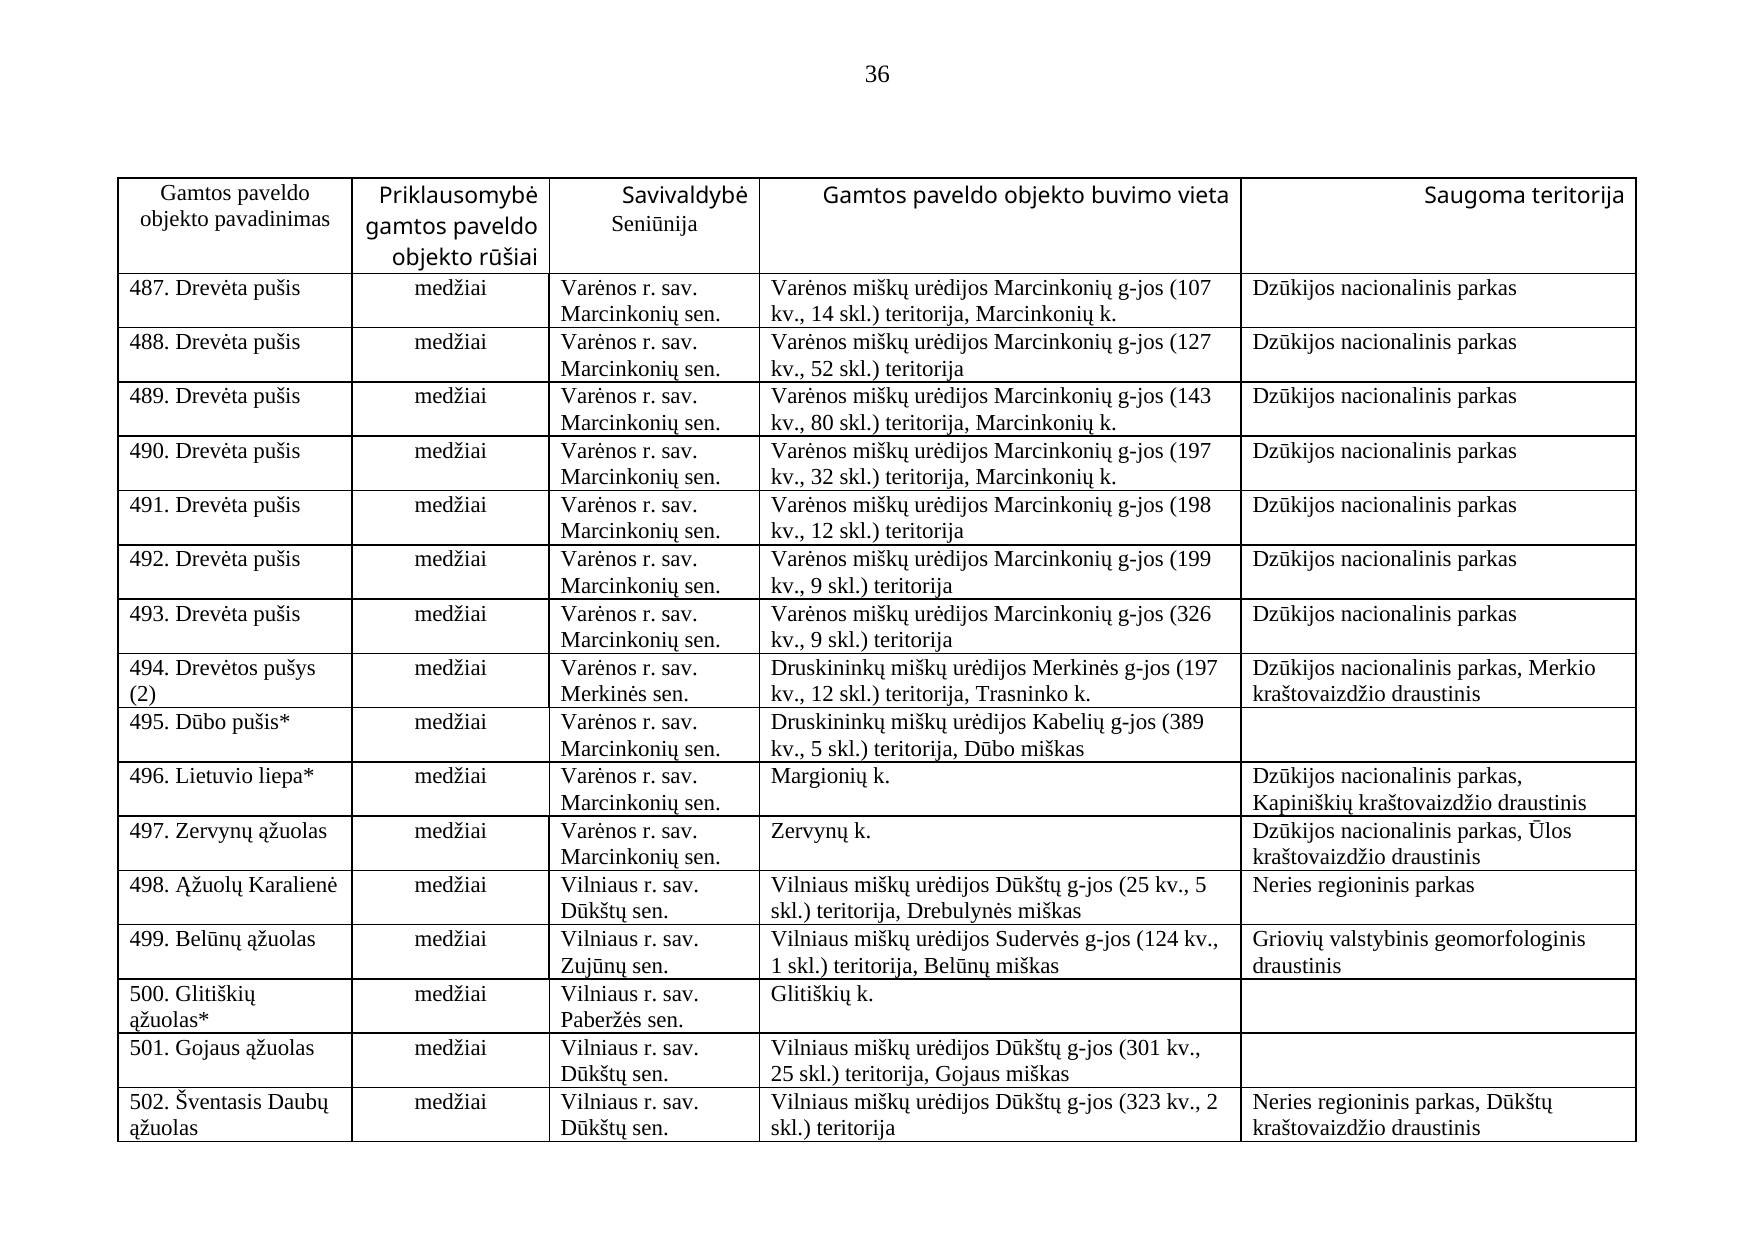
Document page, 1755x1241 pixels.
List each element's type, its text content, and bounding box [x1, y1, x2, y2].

table_cell Vilniaus miškų urėdijos Dūkštų g-jos (301 kv., 25 skl.) teritorija, Gojaus miškas [760, 1034, 1240, 1087]
table_cell Vilniaus miškų urėdijos Sudervės g-jos (124 kv., 1 skl.) teritorija, Belūnų miškas [760, 925, 1240, 978]
table_cell Dzūkijos nacionalinis parkas, Kapiniškių kraštovaizdžio draustinis [1242, 763, 1635, 815]
table_cell Varėnos miškų urėdijos Marcinkonių g-jos (197 kv., 32 skl.) teritorija, Marcinkonių k. [760, 437, 1240, 489]
table_cell Varėnos r. sav. Marcinkonių sen. [550, 817, 759, 869]
table_cell [1242, 1034, 1635, 1087]
table_cell [1242, 708, 1635, 761]
table_cell Vilniaus r. sav. Paberžės sen. [550, 980, 759, 1032]
table_header Saugoma teritorija [1242, 179, 1635, 272]
table_cell Glitiškių k. [760, 980, 1240, 1032]
table_cell medžiai [353, 600, 548, 652]
table_cell Varėnos miškų urėdijos Marcinkonių g-jos (127 kv., 52 skl.) teritorija [760, 328, 1240, 381]
table_cell medžiai [353, 980, 549, 1032]
table_header Gamtos paveldo objekto pavadinimas [119, 179, 351, 272]
table_cell medžiai [353, 1034, 549, 1087]
table_cell medžiai [353, 546, 548, 598]
table_cell 492. Drevėta pušis [119, 546, 351, 598]
table_cell 501. Gojaus ąžuolas [119, 1034, 351, 1087]
table_cell 493. Drevėta pušis [119, 600, 351, 652]
table_cell Varėnos miškų urėdijos Marcinkonių g-jos (198 kv., 12 skl.) teritorija [760, 491, 1240, 544]
table_cell Varėnos r. sav. Marcinkonių sen. [550, 546, 759, 598]
table_cell Varėnos r. sav. Merkinės sen. [550, 654, 759, 707]
table_cell medžiai [353, 871, 548, 924]
table_cell Dzūkijos nacionalinis parkas, Ūlos kraštovaizdžio draustinis [1242, 817, 1635, 869]
table_cell 495. Dūbo pušis* [119, 708, 351, 761]
table_cell Vilniaus r. sav. Zujūnų sen. [550, 925, 759, 978]
table_cell medžiai [353, 654, 548, 707]
table_cell Varėnos r. sav. Marcinkonių sen. [550, 600, 759, 652]
table_cell 494. Drevėtos pušys (2) [119, 654, 351, 707]
table_cell [1242, 980, 1635, 1032]
table_cell Neries regioninis parkas [1242, 871, 1635, 924]
table_cell Varėnos r. sav. Marcinkonių sen. [550, 491, 759, 544]
table_cell medžiai [353, 708, 549, 761]
table_cell Varėnos r. sav. Marcinkonių sen. [550, 708, 759, 761]
table_cell Varėnos r. sav. Marcinkonių sen. [550, 274, 759, 327]
table_cell Vilniaus miškų urėdijos Dūkštų g-jos (323 kv., 2 skl.) teritorija [760, 1088, 1240, 1141]
table_cell medžiai [353, 925, 548, 978]
table_cell 496. Lietuvio liepa* [119, 763, 351, 815]
table_cell Varėnos miškų urėdijos Marcinkonių g-jos (143 kv., 80 skl.) teritorija, Marcinkonių k. [760, 383, 1240, 435]
table_cell Dzūkijos nacionalinis parkas [1242, 274, 1635, 327]
table_cell Dzūkijos nacionalinis parkas [1242, 328, 1635, 381]
table_cell 498. Ąžuolų Karalienė [119, 871, 351, 924]
table_cell Varėnos miškų urėdijos Marcinkonių g-jos (326 kv., 9 skl.) teritorija [760, 600, 1240, 652]
table_cell 500. Glitiškių ąžuolas* [119, 980, 351, 1032]
table_cell 487. Drevėta pušis [119, 274, 351, 327]
table_cell Dzūkijos nacionalinis parkas [1242, 546, 1635, 598]
table_cell medžiai [353, 274, 548, 327]
table_cell Varėnos r. sav. Marcinkonių sen. [550, 328, 759, 381]
table_cell Griovių valstybinis geomorfologinis draustinis [1242, 925, 1635, 978]
table_cell medžiai [353, 763, 549, 815]
table_cell medžiai [353, 328, 548, 381]
table_cell 490. Drevėta pušis [119, 437, 351, 489]
table_cell Varėnos r. sav. Marcinkonių sen. [550, 383, 759, 435]
table_cell 488. Drevėta pušis [119, 328, 351, 381]
table_cell Zervynų k. [760, 817, 1240, 869]
table_cell medžiai [353, 437, 548, 489]
table_cell Dzūkijos nacionalinis parkas, Merkio kraštovaizdžio draustinis [1242, 654, 1635, 707]
table_cell 502. Šventasis Daubų ąžuolas [119, 1088, 351, 1141]
table_cell Dzūkijos nacionalinis parkas [1242, 383, 1635, 435]
table_cell Vilniaus r. sav. Dūkštų sen. [550, 1088, 759, 1141]
table_cell Varėnos r. sav. Marcinkonių sen. [550, 763, 759, 815]
table_cell Druskininkų miškų urėdijos Kabelių g-jos (389 kv., 5 skl.) teritorija, Dūbo miškas [760, 708, 1240, 761]
table_header Savivaldybė Seniūnija [550, 179, 759, 272]
table_cell medžiai [353, 1088, 549, 1141]
table_cell 497. Zervynų ąžuolas [119, 817, 351, 869]
table_cell Vilniaus r. sav. Dūkštų sen. [550, 1034, 759, 1087]
table_cell Varėnos r. sav. Marcinkonių sen. [550, 437, 759, 489]
table_cell 489. Drevėta pušis [119, 383, 351, 435]
table_cell 491. Drevėta pušis [119, 491, 351, 544]
table_cell Varėnos miškų urėdijos Marcinkonių g-jos (199 kv., 9 skl.) teritorija [760, 546, 1240, 598]
table_header Priklausomybė gamtos paveldo objekto rūšiai [353, 179, 549, 272]
table_header Gamtos paveldo objekto buvimo vieta [760, 179, 1240, 272]
table_cell medžiai [353, 817, 548, 869]
table_cell Vilniaus miškų urėdijos Dūkštų g-jos (25 kv., 5 skl.) teritorija, Drebulynės miškas [760, 871, 1240, 924]
table_cell 499. Belūnų ąžuolas [119, 925, 351, 978]
table_cell Margionių k. [760, 763, 1240, 815]
table_cell Neries regioninis parkas, Dūkštų kraštovaizdžio draustinis [1242, 1088, 1635, 1141]
table_cell Druskininkų miškų urėdijos Merkinės g-jos (197 kv., 12 skl.) teritorija, Trasninko k. [760, 654, 1240, 707]
table_cell Vilniaus r. sav. Dūkštų sen. [550, 871, 759, 924]
table_cell Dzūkijos nacionalinis parkas [1242, 491, 1635, 544]
table_cell Dzūkijos nacionalinis parkas [1242, 600, 1635, 652]
table_cell medžiai [353, 383, 548, 435]
table_cell Varėnos miškų urėdijos Marcinkonių g-jos (107 kv., 14 skl.) teritorija, Marcinkonių k. [760, 274, 1240, 327]
table_cell Dzūkijos nacionalinis parkas [1242, 437, 1635, 489]
table_cell medžiai [353, 491, 548, 544]
